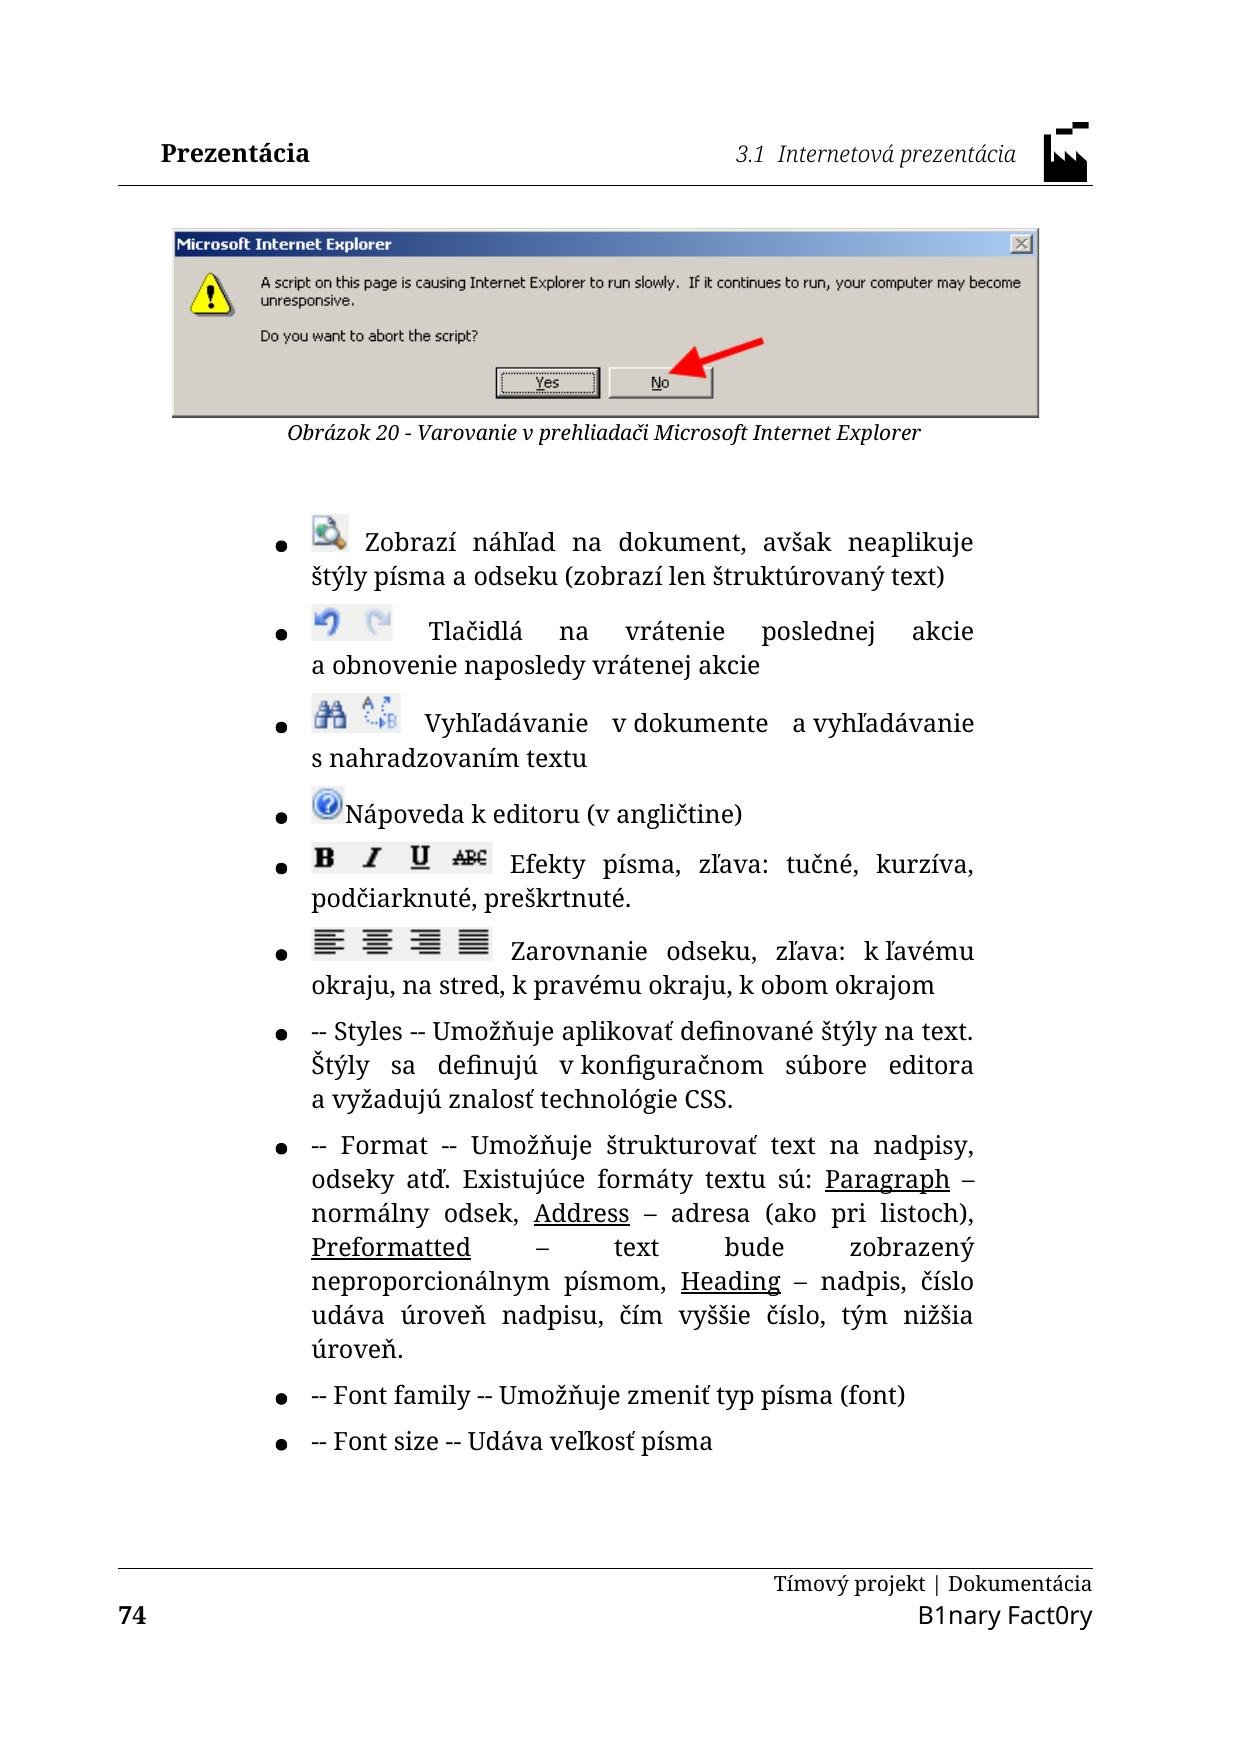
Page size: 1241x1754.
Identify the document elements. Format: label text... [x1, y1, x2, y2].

text Obrázok 20 - Varovanie v prehliadači Microsoft Internet Explorer [172, 418, 1039, 446]
picture [311, 842, 493, 874]
picture [311, 514, 349, 552]
picture [1043, 122, 1089, 182]
list Vyhľadávanie v dokumente a vyhľadávanie s nahradzovaním textu [274, 693, 974, 774]
list -- Font family -- Umožňuje zmeniť typ písma (font) [274, 1378, 974, 1412]
list Efekty písma, zľava: tučné, kurzíva, podčiarknuté, preškrtnuté. [274, 843, 974, 915]
picture [311, 693, 401, 733]
picture [172, 228, 1040, 418]
list -- Font size -- Udáva veľkosť písma [274, 1423, 974, 1457]
list Zarovnanie odseku, zľava: k ľavému okraju, na stred, k pravému okraju, k obom okrajom [274, 927, 974, 1002]
list -- Format -- Umožňuje štrukturovať text na nadpisy, odseky atď. Existujúce formáty textu sú: Paragraph – normálny odsek, Address – adresa (ako pri listoch), Preformatted – text bude zobrazený neproporcionálnym písmom, Heading – nadpis, číslo udáva úroveň nadpisu, čím vyššie číslo, tým nižšia úroveň. [274, 1127, 974, 1366]
list Zobrazí náhľad na dokument, avšak neaplikuje štýly písma a odseku (zobrazí len štruktúrovaný text) [274, 514, 974, 593]
list -- Styles -- Umožňuje aplikovať definované štýly na text. Štýly sa definujú v konfiguračnom súbore editora a vyžadujú znalosť technológie CSS. [274, 1013, 974, 1116]
picture [311, 927, 493, 961]
picture [311, 604, 393, 641]
picture [311, 786, 345, 824]
list Nápoveda k editoru (v angličtine) [274, 786, 974, 831]
list Tlačidlá na vrátenie poslednej akcie a obnovenie naposledy vrátenej akcie [274, 605, 974, 682]
